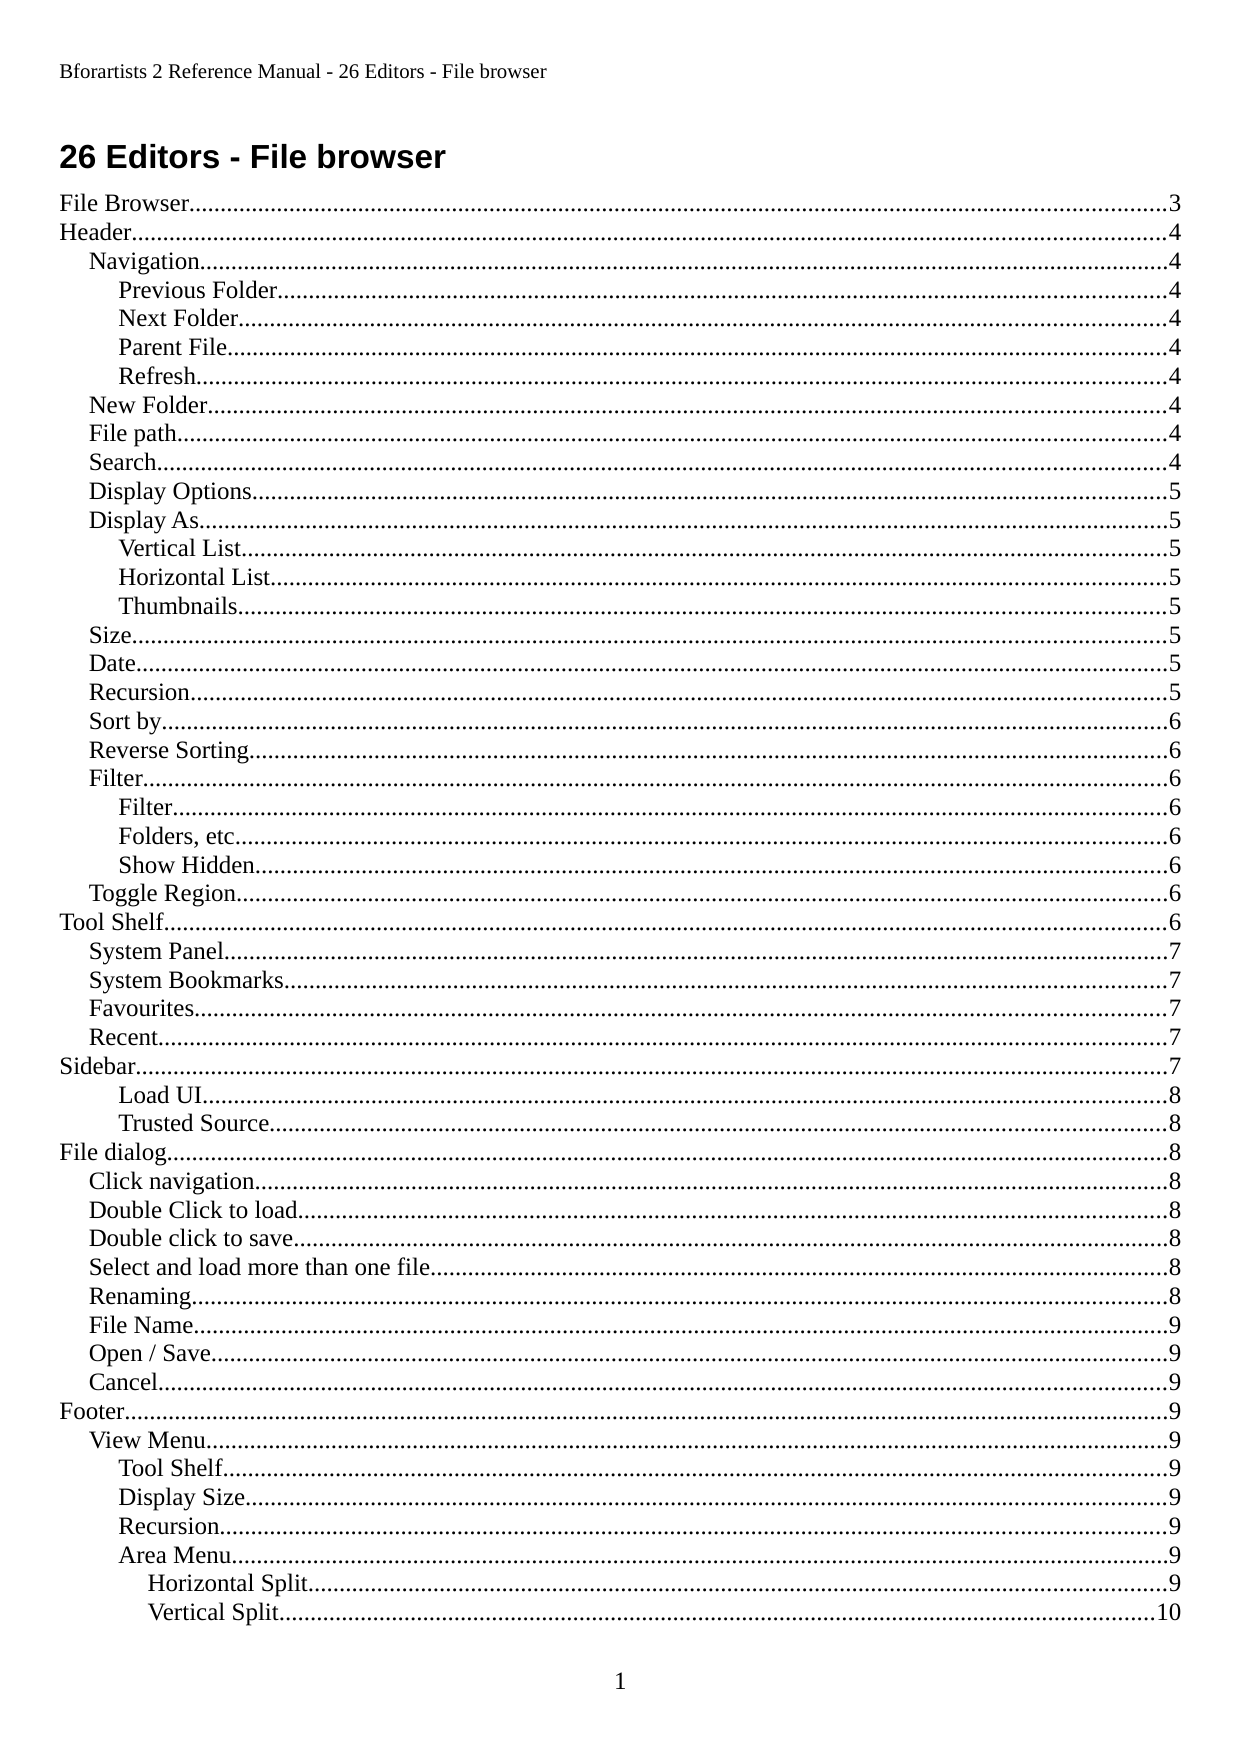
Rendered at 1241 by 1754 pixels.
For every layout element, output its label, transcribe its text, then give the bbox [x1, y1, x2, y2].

text Area Menu 9 [118, 1540, 1181, 1568]
text Display As 5 [88, 505, 1181, 533]
text File Browser 3 [59, 188, 1181, 217]
text Recursion 5 [88, 677, 1181, 706]
text Sort by 6 [88, 706, 1181, 735]
text Parent File 4 [118, 332, 1181, 361]
text Show Hidden 6 [118, 850, 1181, 878]
text File dialog 8 [59, 1137, 1181, 1166]
text Load UI 8 [118, 1080, 1181, 1108]
text View Menu 9 [88, 1425, 1181, 1453]
text Open / Save 9 [88, 1338, 1181, 1367]
text File path 4 [88, 418, 1181, 447]
text Header 4 [59, 217, 1181, 246]
text Sidebar 7 [59, 1051, 1181, 1080]
text Tool Shelf 6 [59, 907, 1181, 936]
text Renaming 8 [88, 1281, 1181, 1310]
text File Name 9 [88, 1310, 1181, 1338]
text Folders, etc. 6 [118, 821, 1181, 850]
text Refresh 4 [118, 361, 1181, 390]
text Trusted Source 8 [118, 1108, 1181, 1137]
text System Panel 7 [88, 936, 1181, 965]
text Size 5 [88, 620, 1181, 648]
text Vertical List 5 [118, 533, 1181, 562]
subtitle 26 Editors - File browser [59, 138, 1181, 176]
text Display Options 5 [88, 476, 1181, 505]
text Click navigation. 8 [88, 1166, 1181, 1195]
text Horizontal List 5 [118, 562, 1181, 591]
text Reverse Sorting 6 [88, 735, 1181, 763]
text Select and load more than one file 8 [88, 1252, 1181, 1281]
text Vertical Split 10 [147, 1597, 1181, 1626]
text Search 4 [88, 447, 1181, 476]
text Thumbnails 5 [118, 591, 1181, 620]
text Next Folder 4 [118, 303, 1181, 332]
text Recent 7 [88, 1022, 1181, 1051]
text Horizontal Split 9 [147, 1568, 1181, 1597]
text Navigation 4 [88, 246, 1181, 275]
text Previous Folder 4 [118, 275, 1181, 303]
text Toggle Region 6 [88, 878, 1181, 907]
text Favourites 7 [88, 993, 1181, 1022]
text Filter 6 [88, 763, 1181, 792]
text Double Click to load 8 [88, 1195, 1181, 1223]
text Cancel 9 [88, 1367, 1181, 1396]
text System Bookmarks 7 [88, 965, 1181, 993]
text Date 5 [88, 648, 1181, 677]
text Footer 9 [59, 1396, 1181, 1425]
text Filter 6 [118, 792, 1181, 821]
text Recursion 9 [118, 1511, 1181, 1540]
text Double click to save 8 [88, 1223, 1181, 1252]
text New Folder 4 [88, 390, 1181, 418]
text Display Size 9 [118, 1482, 1181, 1511]
text Tool Shelf 9 [118, 1453, 1181, 1482]
